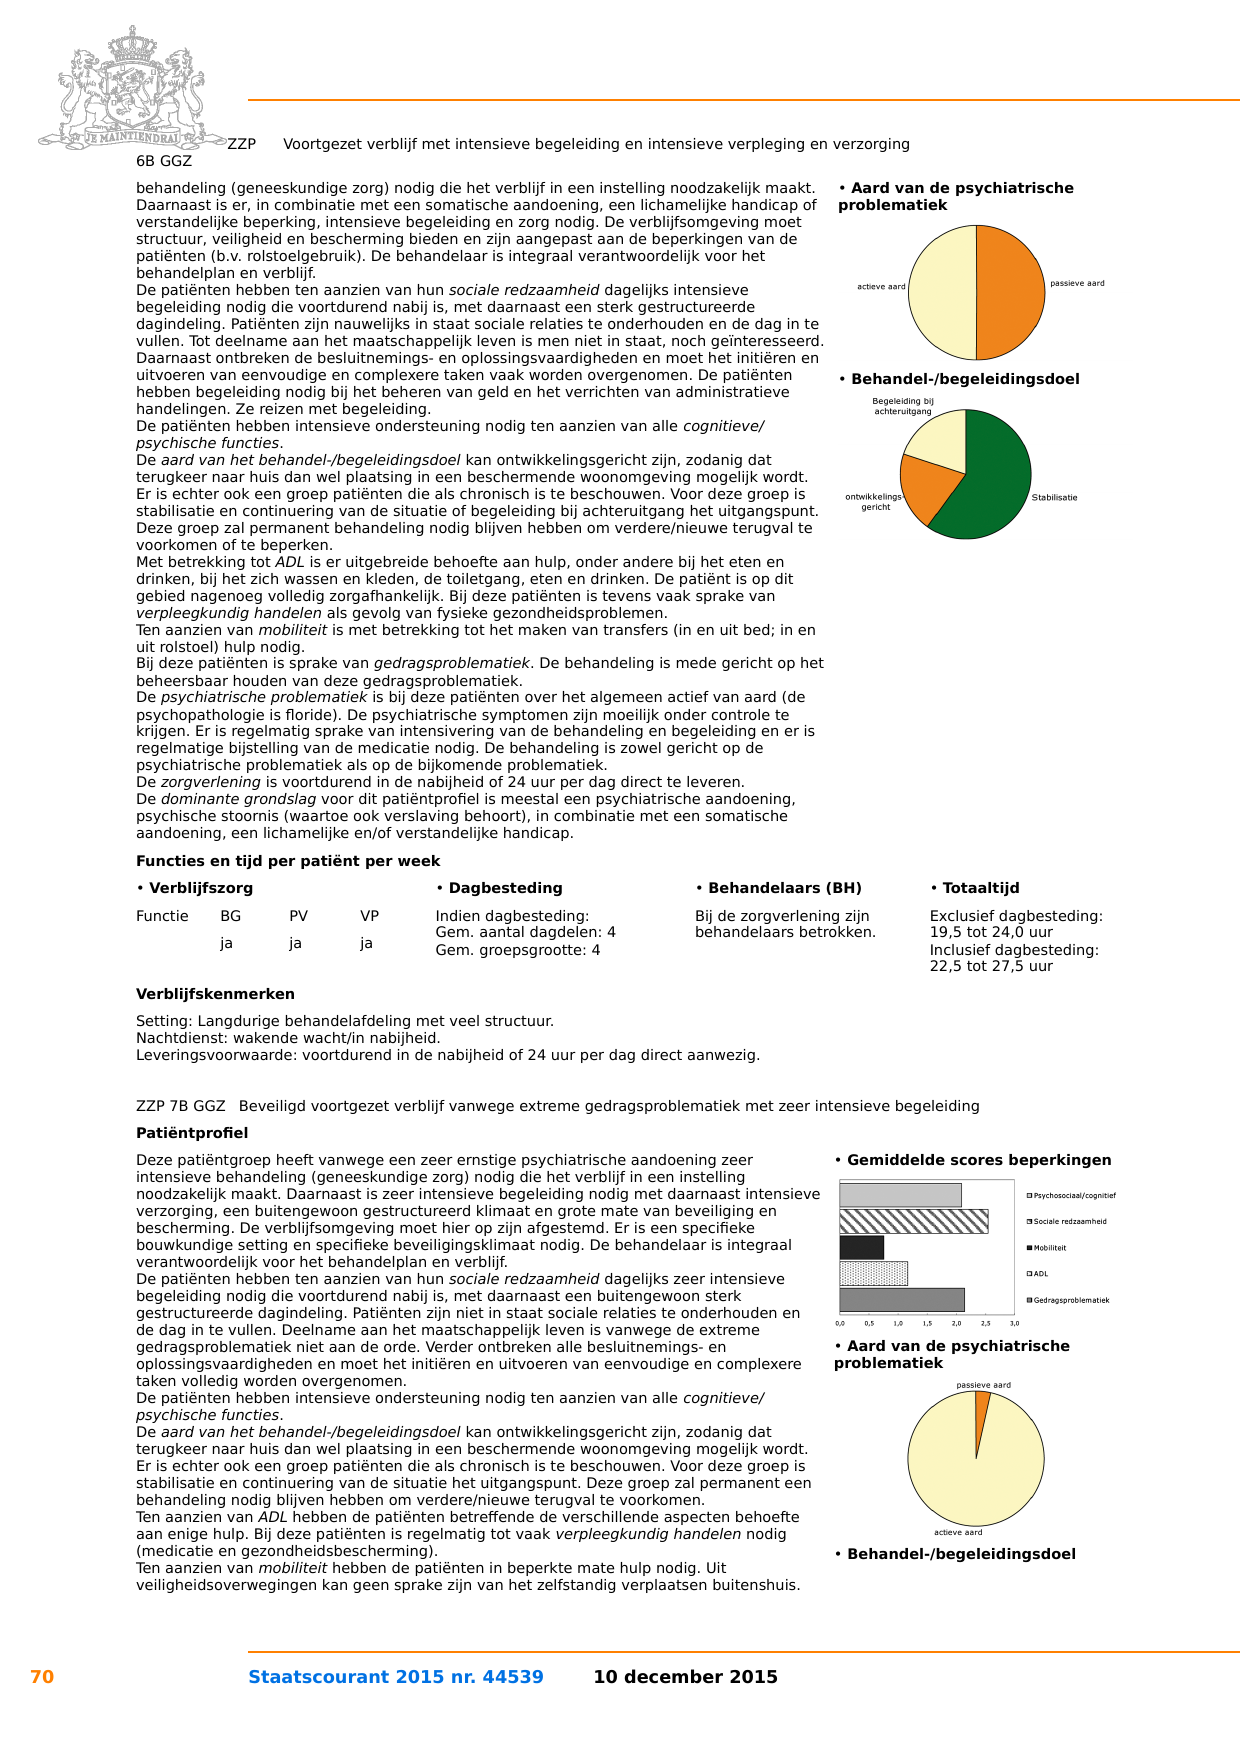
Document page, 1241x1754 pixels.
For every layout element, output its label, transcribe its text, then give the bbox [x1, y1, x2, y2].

picture [837, 398, 1134, 540]
table_header Beveiligd voortgezet verblijf vanwege extreme gedragsproblematiek met zeer intensieve begeleiding [233, 1093, 1163, 1119]
table_cell Exclusief dagbesteding: 19,5 tot 24,0 uur Inclusief dagbesteding: 22,5 tot 27,5 uur [924, 903, 1163, 980]
table_cell • Behandel-/begeleidingsdoel [832, 366, 1163, 392]
picture [837, 224, 1134, 361]
table_cell VP [355, 903, 429, 929]
table_cell [131, 930, 214, 980]
picture [833, 1179, 1129, 1328]
table_cell Indien dagbesteding: Gem. aantal dagdelen: 4 Gem. groepsgrootte: 4 [430, 903, 688, 980]
table_cell PV [284, 903, 354, 929]
table_cell Deze patiëntgroep heeft vanwege een zeer ernstige psychiatrische aandoening zeer intensieve behandeling (geneeskundige zorg) nodig die het verblijf in een instelling noodzakelijk maakt. Daarnaast is zeer intensieve begeleiding nodig met daarnaast intensieve verzorging, een buitengewoon gestructureerd klimaat en grote mate van beveiliging en bescherming. De verblijfsomgeving moet hier op zijn afgestemd. Er is een specifieke bouwkundige setting en specifieke beveiligingsklimaat nodig. De behandelaar is integraal verantwoordelijk voor het behandelplan en verblijf. De patiënten hebben ten aanzien van hun sociale redzaamheid dagelijks zeer intensieve begeleiding nodig die voortdurend nabij is, met daarnaast een buitengewoon sterk gestructureerde dagindeling. Patiënten zijn niet in staat sociale relaties te onderhouden en de dag in te vullen. Deelname aan het maatschappelijk leven is vanwege de extreme gedragsproblematiek niet aan de orde. Verder ontbreken alle besluitnemings- en oplossingsvaardigheden en moet het initiëren en uitvoeren van eenvoudige en complexere taken volledig worden overgenomen. De patiënten hebben intensieve ondersteuning nodig ten aanzien van alle cognitieve/ psychische functies. De aard van het behandel-/begeleidingsdoel kan ontwikkelingsgericht zijn, zodanig dat terugkeer naar huis dan wel plaatsing in een beschermende woonomgeving mogelijk wordt. Er is echter ook een groep patiënten die als chronisch is te beschouwen. Voor deze groep is stabilisatie en continuering van de situatie het uitgangspunt. Deze groep zal permanent een behandeling nodig blijven hebben om verdere/nieuwe terugval te voorkomen. Ten aanzien van ADL hebben de patiënten betreffende de verschillende aspecten behoefte aan enige hulp. Bij deze patiënten is regelmatig tot vaak verpleegkundig handelen nodig (medicatie en gezondheidsbescherming). Ten aanzien van mobiliteit hebben de patiënten in beperkte mate hulp nodig. Uit veiligheidsoverwegingen kan geen sprake zijn van het zelfstandig verplaatsen buitenshuis. [131, 1148, 827, 1598]
table_cell behandeling (geneeskundige zorg) nodig die het verblijf in een instelling noodzakelijk maakt. Daarnaast is er, in combinatie met een somatische aandoening, een lichamelijke handicap of verstandelijke beperking, intensieve begeleiding en zorg nodig. De verblijfsomgeving moet structuur, veiligheid en bescherming bieden en zijn aangepast aan de beperkingen van de patiënten (b.v. rolstoelgebruik). De behandelaar is integraal verantwoordelijk voor het behandelplan en verblijf. De patiënten hebben ten aanzien van hun sociale redzaamheid dagelijks intensieve begeleiding nodig die voortdurend nabij is, met daarnaast een sterk gestructureerde dagindeling. Patiënten zijn nauwelijks in staat sociale relaties te onderhouden en de dag in te vullen. Tot deelname aan het maatschappelijk leven is men niet in staat, noch geïnteresseerd. Daarnaast ontbreken de besluitnemings- en oplossingsvaardigheden en moet het initiëren en uitvoeren van eenvoudige en complexere taken vaak worden overgenomen. De patiënten hebben begeleiding nodig bij het beheren van geld en het verrichten van administratieve handelingen. Ze reizen met begeleiding. De patiënten hebben intensieve ondersteuning nodig ten aanzien van alle cognitieve/ psychische functies. De aard van het behandel-/begeleidingsdoel kan ontwikkelingsgericht zijn, zodanig dat terugkeer naar huis dan wel plaatsing in een beschermende woonomgeving mogelijk wordt. Er is echter ook een groep patiënten die als chronisch is te beschouwen. Voor deze groep is stabilisatie en continuering van de situatie of begeleiding bij achteruitgang het uitgangspunt. Deze groep zal permanent behandeling nodig blijven hebben om verdere/nieuwe terugval te voorkomen of te beperken. Met betrekking tot ADL is er uitgebreide behoefte aan hulp, onder andere bij het eten en drinken, bij het zich wassen en kleden, de toiletgang, eten en drinken. De patiënt is op dit gebied nagenoeg volledig zorgafhankelijk. Bij deze patiënten is tevens vaak sprake van verpleegkundig handelen als gevolg van fysieke gezondheidsproblemen. Ten aanzien van mobiliteit is met betrekking tot het maken van transfers (in en uit bed; in en uit rolstoel) hulp nodig. Bij deze patiënten is sprake van gedragsproblematiek. De behandeling is mede gericht op het beheersbaar houden van deze gedragsproblematiek. De psychiatrische problematiek is bij deze patiënten over het algemeen actief van aard (de psychopathologie is floride). De psychiatrische symptomen zijn moeilijk onder controle te krijgen. Er is regelmatig sprake van intensivering van de behandeling en begeleiding en er is regelmatige bijstelling van de medicatie nodig. De behandeling is zowel gericht op de psychiatrische problematiek als op de bijkomende problematiek. De zorgverlening is voortdurend in de nabijheid of 24 uur per dag direct te leveren. De dominante grondslag voor dit patiëntprofiel is meestal een psychiatrische aandoening, psychische stoornis (waartoe ook verslaving behoort), in combinatie met een somatische aandoening, een lichamelijke en/of verstandelijke handicap. [131, 175, 831, 847]
table_cell BG [215, 903, 283, 929]
table_cell • Behandelaars (BH) [689, 875, 923, 902]
table_header ZZP 6B GGZ [131, 131, 277, 174]
table_header Voortgezet verblijf met intensieve begeleiding en intensieve verpleging en verzorging [278, 131, 1163, 174]
picture [833, 1382, 1129, 1536]
table_cell • Behandel-/begeleidingsdoel [828, 1541, 1163, 1568]
table_cell [828, 1569, 1163, 1598]
table_cell • Gemiddelde scores beperkingen [828, 1148, 1163, 1174]
table_cell Setting: Langdurige behandelafdeling met veel structuur. Nachtdienst: wakende wacht/in nabijheid. Leveringsvoorwaarde: voortdurend in de nabijheid of 24 uur per dag direct aanwezig. [131, 1009, 1163, 1069]
table_cell ja [284, 930, 354, 980]
table_cell ja [355, 930, 429, 980]
table_cell ja [215, 930, 283, 980]
table_cell Patiëntprofiel [131, 1120, 1163, 1146]
table_cell [828, 1175, 1163, 1332]
table_cell Functies en tijd per patiënt per week [131, 848, 1163, 874]
table_cell • Dagbesteding [430, 875, 688, 902]
table_cell Verblijfskenmerken [131, 981, 1163, 1007]
table_cell • Aard van de psychiatrische problematiek [828, 1333, 1163, 1376]
table_cell [832, 393, 1163, 847]
table_cell • Aard van de psychiatrische problematiek [832, 175, 1163, 219]
table_cell • Totaaltijd [924, 875, 1163, 902]
table_cell • Verblijfszorg [131, 875, 429, 902]
picture [38, 25, 227, 150]
table_cell Functie [131, 903, 214, 929]
table_cell [828, 1377, 1163, 1540]
table_cell Bij de zorgverlening zijn behandelaars betrokken. [689, 903, 923, 980]
table_cell [832, 220, 1163, 365]
table_header ZZP 7B GGZ [131, 1093, 232, 1119]
